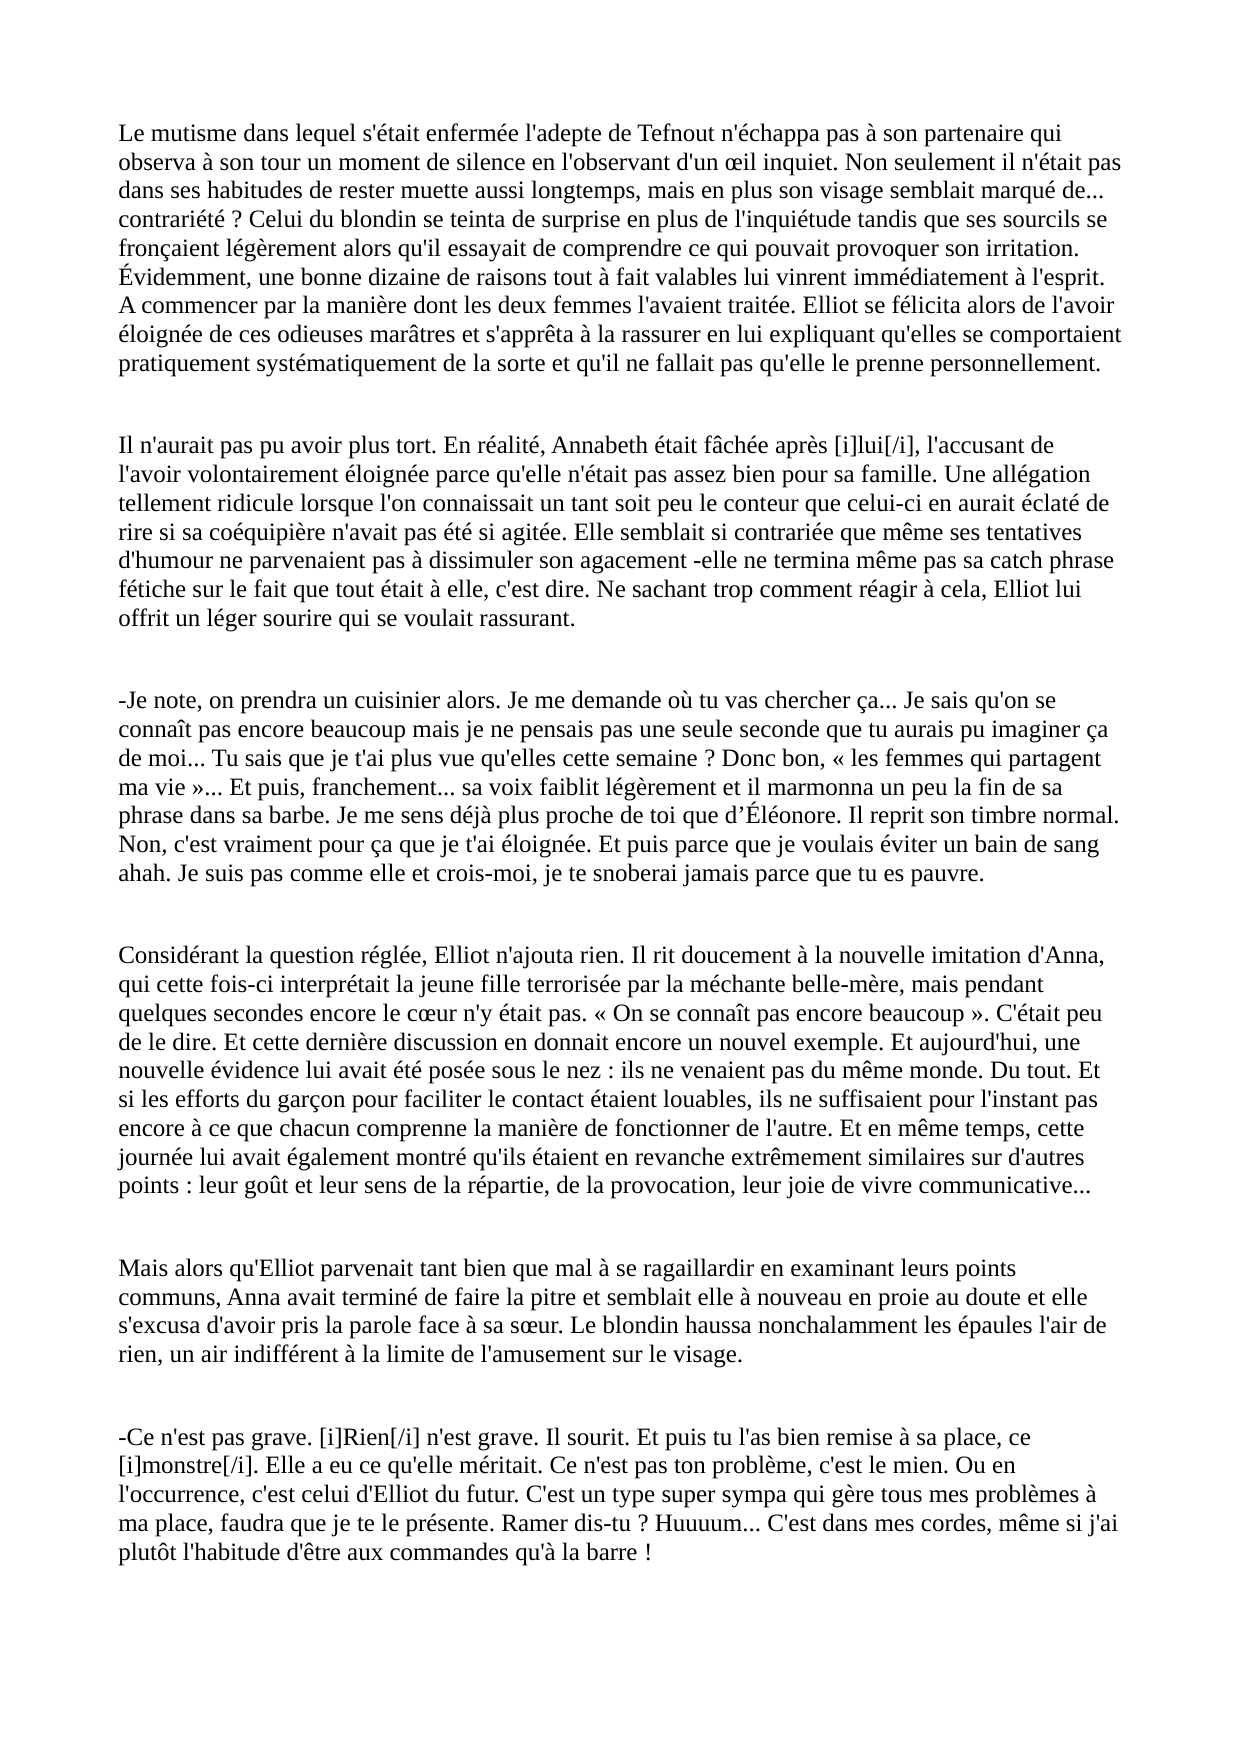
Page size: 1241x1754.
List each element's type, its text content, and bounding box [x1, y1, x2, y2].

text Le mutisme dans lequel s'était enfermée l'adepte de Tefnout n'échappa pas à son partenaire qui observa à son tour un moment de silence en l'observant d'un œil inquiet. Non seulement il n'était pas dans ses habitudes de rester muette aussi longtemps, mais en plus son visage semblait marqué de... contrariété ? Celui du blondin se teinta de surprise en plus de l'inquiétude tandis que ses sourcils se fronçaient légèrement alors qu'il essayait de comprendre ce qui pouvait provoquer son irritation. Évidemment, une bonne dizaine de raisons tout à fait valables lui vinrent immédiatement à l'esprit. A commencer par la manière dont les deux femmes l'avaient traitée. Elliot se félicita alors de l'avoir éloignée de ces odieuses marâtres et s'apprêta à la rassurer en lui expliquant qu'elles se comportaient pratiquement systématiquement de la sorte et qu'il ne fallait pas qu'elle le prenne personnellement. [118, 118, 1122, 377]
text Il n'aurait pas pu avoir plus tort. En réalité, Annabeth était fâchée après [i]lui[/i], l'accusant de l'avoir volontairement éloignée parce qu'elle n'était pas assez bien pour sa famille. Une allégation tellement ridicule lorsque l'on connaissait un tant soit peu le conteur que celui-ci en aurait éclaté de rire si sa coéquipière n'avait pas été si agitée. Elle semblait si contrariée que même ses tentatives d'humour ne parvenaient pas à dissimuler son agacement -elle ne termina même pas sa catch phrase fétiche sur le fait que tout était à elle, c'est dire. Ne sachant trop comment réagir à cela, Elliot lui offrit un léger sourire qui se voulait rassurant. [118, 431, 1122, 632]
text Mais alors qu'Elliot parvenait tant bien que mal à se ragaillardir en examinant leurs points communs, Anna avait terminé de faire la pitre et semblait elle à nouveau en proie au doute et elle s'excusa d'avoir pris la parole face à sa sœur. Le blondin haussa nonchalamment les épaules l'air de rien, un air indifférent à la limite de l'amusement sur le visage. [118, 1253, 1122, 1368]
text Considérant la question réglée, Elliot n'ajouta rien. Il rit doucement à la nouvelle imitation d'Anna, qui cette fois-ci interprétait la jeune fille terrorisée par la méchante belle-mère, mais pendant quelques secondes encore le cœur n'y était pas. « On se connaît pas encore beaucoup ». C'était peu de le dire. Et cette dernière discussion en donnait encore un nouvel exemple. Et aujourd'hui, une nouvelle évidence lui avait été posée sous le nez : ils ne venaient pas du même monde. Du tout. Et si les efforts du garçon pour faciliter le contact étaient louables, ils ne suffisaient pour l'instant pas encore à ce que chacun comprenne la manière de fonctionner de l'autre. Et en même temps, cette journée lui avait également montré qu'ils étaient en revanche extrêmement similaires sur d'autres points : leur goût et leur sens de la répartie, de la provocation, leur joie de vivre communicative... [118, 941, 1122, 1199]
text -Je note, on prendra un cuisinier alors. Je me demande où tu vas chercher ça... Je sais qu'on se connaît pas encore beaucoup mais je ne pensais pas une seule seconde que tu aurais pu imaginer ça de moi... Tu sais que je t'ai plus vue qu'elles cette semaine ? Donc bon, « les femmes qui partagent ma vie »... Et puis, franchement... sa voix faiblit légèrement et il marmonna un peu la fin de sa phrase dans sa barbe. Je me sens déjà plus proche de toi que d’Éléonore. Il reprit son timbre normal. Non, c'est vraiment pour ça que je t'ai éloignée. Et puis parce que je voulais éviter un bain de sang ahah. Je suis pas comme elle et crois-moi, je te snoberai jamais parce que tu es pauvre. [118, 686, 1122, 887]
text -Ce n'est pas grave. [i]Rien[/i] n'est grave. Il sourit. Et puis tu l'as bien remise à sa place, ce [i]monstre[/i]. Elle a eu ce qu'elle méritait. Ce n'est pas ton problème, c'est le mien. Ou en l'occurrence, c'est celui d'Elliot du futur. C'est un type super sympa qui gère tous mes problèmes à ma place, faudra que je te le présente. Ramer dis-tu ? Huuuum... C'est dans mes cordes, même si j'ai plutôt l'habitude d'être aux commandes qu'à la barre ! [118, 1422, 1122, 1566]
